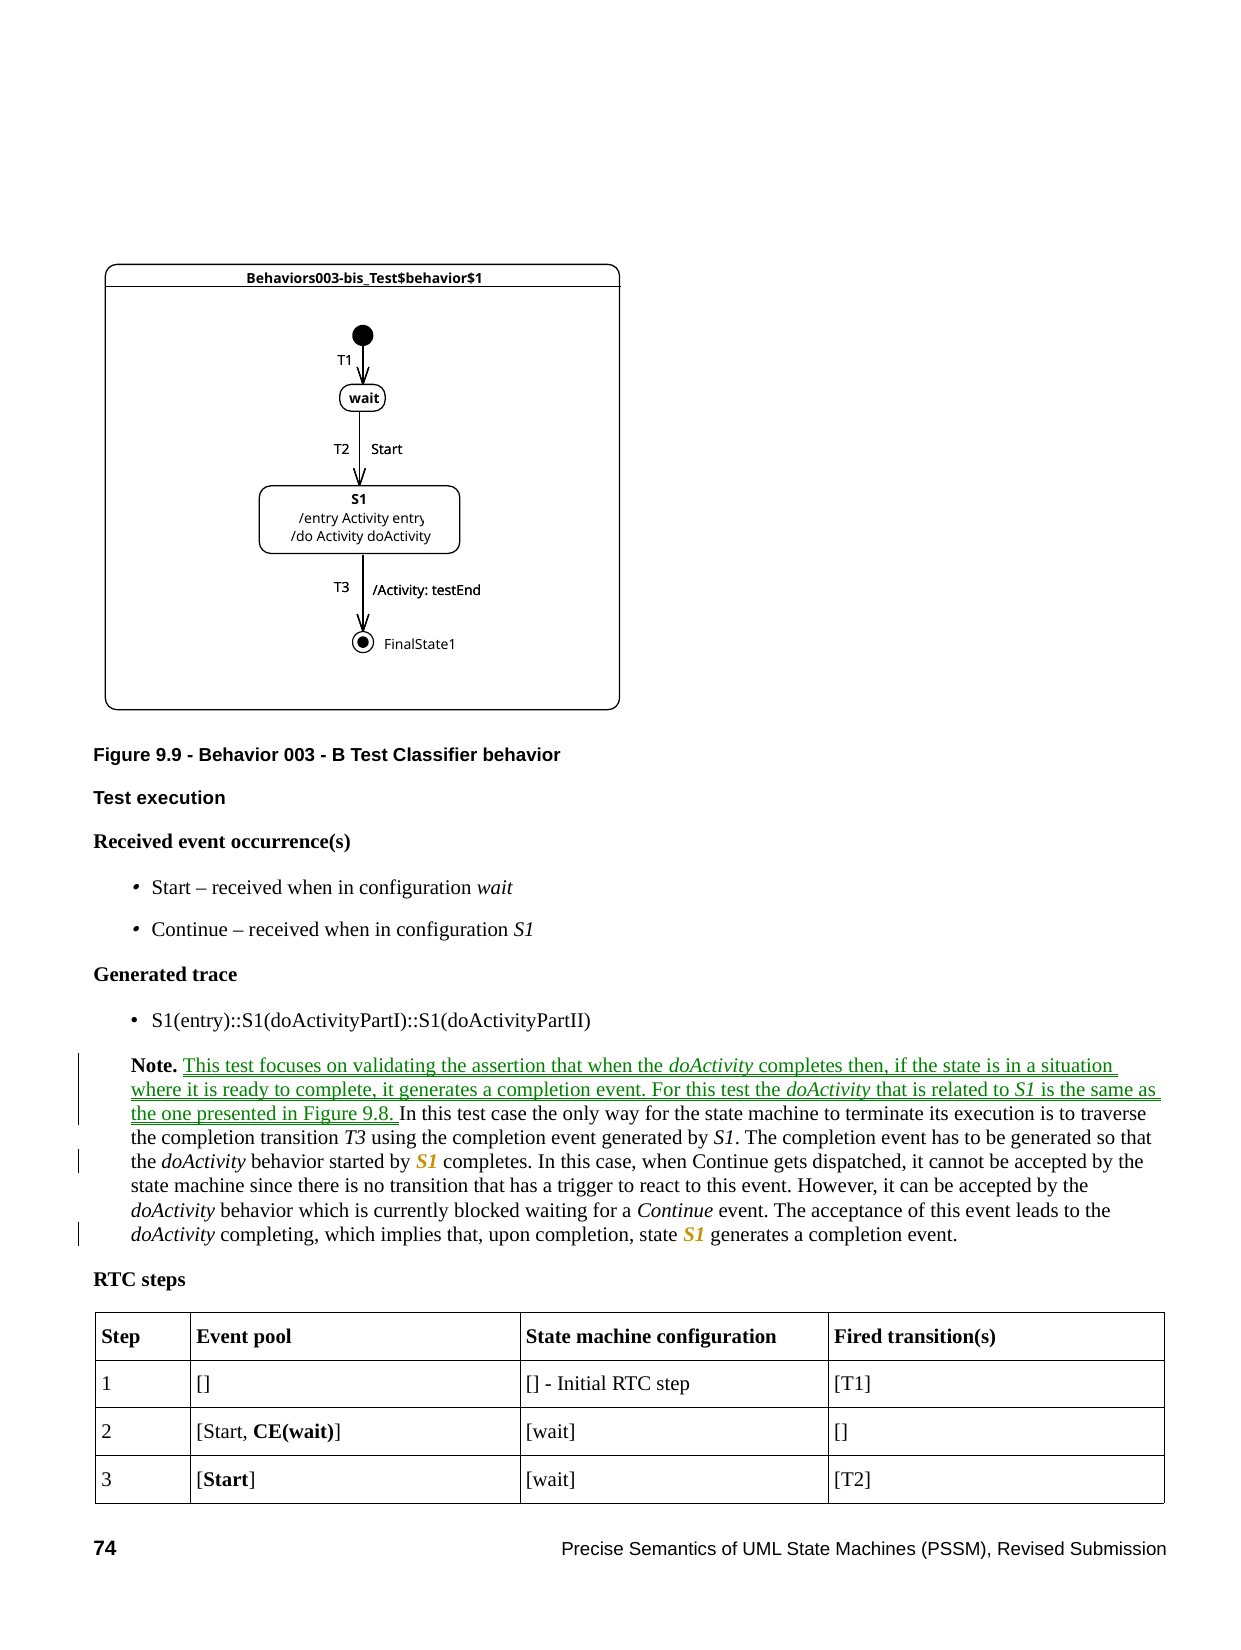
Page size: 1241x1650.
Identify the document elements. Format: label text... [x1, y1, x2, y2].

table_cell [wait] [521, 1408, 828, 1455]
table_cell 3 [96, 1456, 190, 1503]
text Received event occurrence(s) [93, 829, 1164, 853]
table_header Step [96, 1313, 190, 1359]
table_cell [T1] [829, 1361, 1164, 1407]
table_cell [T2] [829, 1456, 1164, 1503]
table_header Fired transition(s) [829, 1313, 1164, 1359]
table_cell [Start] [191, 1456, 520, 1503]
table_cell 2 [96, 1408, 190, 1455]
table_cell [] [191, 1361, 520, 1407]
list S1(entry)::S1(doActivityPartI)::S1(doActivityPartII) [131, 1007, 1164, 1032]
table_cell 1 [96, 1361, 190, 1407]
table_cell [Start, CE(wait)] [191, 1408, 520, 1455]
table_cell [wait] [521, 1456, 828, 1503]
text Note. This test focuses on validating the assertion that when the doActivity completes then, if the state is in a situation where it is ready to complete, it generates a completion event. For this test the doActivity that is related to S1 is the same as the one presented in Figure 9.8. In this test case the only way for the state machine to terminate its execution is to traverse the completion transition T3 using the completion event generated by S1. The completion event has to be generated so that the doActivity behavior started by S1 completes. In this case, when Continue gets dispatched, it cannot be accepted by the state machine since there is no transition that has a trigger to react to this event. However, it can be accepted by the doActivity behavior which is currently blocked waiting for a Continue event. The acceptance of this event leads to the doActivity completing, which implies that, upon completion, state S1 generates a completion event. [131, 1053, 1164, 1246]
list Continue – received when in configuration S1 [131, 916, 1164, 941]
table_header Event pool [191, 1313, 520, 1359]
table_cell [] [829, 1408, 1164, 1455]
table_header State machine configuration [521, 1313, 828, 1359]
text RTC steps [93, 1267, 1164, 1291]
table_cell [] - Initial RTC step [521, 1361, 828, 1407]
text Figure 9.9 - Behavior 003 - B Test Classifier behavior [93, 744, 702, 766]
list Start – received when in configuration wait [131, 874, 1164, 899]
text Generated trace [93, 962, 1164, 986]
subtitle Test execution [93, 231, 1164, 808]
